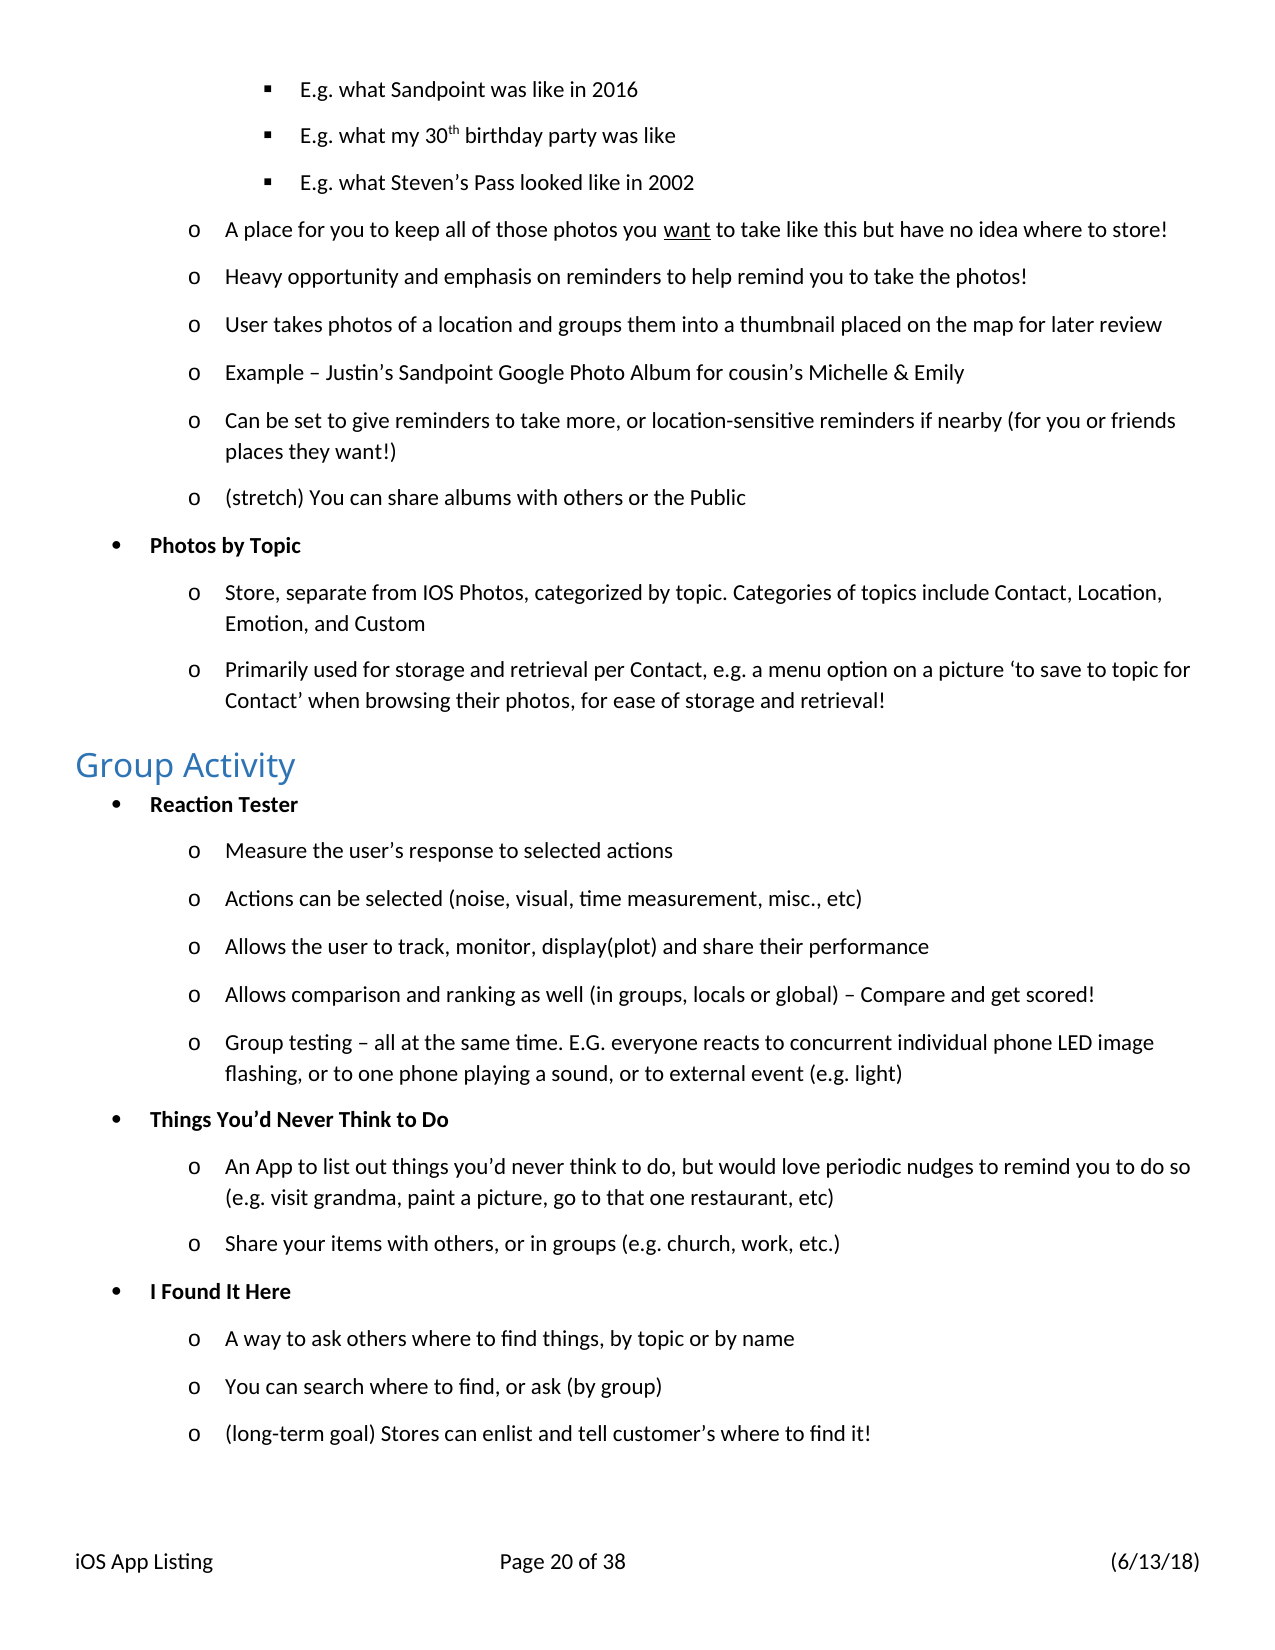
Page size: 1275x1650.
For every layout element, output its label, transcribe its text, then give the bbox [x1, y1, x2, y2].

list Allows the user to track, monitor, display(plot) and share their performance [187, 932, 1200, 961]
list Reaction Tester [112, 790, 1200, 818]
list Measure the user’s response to selected actions [187, 837, 1200, 866]
list Group testing – all at the same time. E.G. everyone reacts to concurrent individual phone LED image flashing, or to one phone playing a sound, or to external event (e.g. light) [187, 1028, 1200, 1087]
list A place for you to keep all of those photos you want to take like this but have no idea where to store! [187, 215, 1200, 244]
list (long-term goal) Stores can enlist and tell customer’s where to find it! [187, 1419, 1200, 1449]
list Example – Justin’s Sandpoint Google Photo Album for cousin’s Michelle & Emily [187, 358, 1200, 387]
list Heavy opportunity and emphasis on reminders to help remind you to take the photos! [187, 262, 1200, 292]
list Can be set to give reminders to take more, or location-sensitive reminders if nearby (for you or friends places they want!) [187, 406, 1200, 465]
list E.g. what Steven’s Pass looked like in 2002 [262, 168, 1200, 196]
list Store, separate from IOS Photos, categorized by topic. Categories of topics include Contact, Location, Emotion, and Custom [187, 578, 1200, 637]
list (stretch) You can share albums with others or the Public [187, 483, 1200, 513]
list User takes photos of a location and groups them into a thumbnail placed on the map for later review [187, 310, 1200, 339]
list Things You’d Never Think to Do [112, 1105, 1200, 1133]
list E.g. what Sandpoint was like in 2016 [262, 75, 1200, 103]
list You can search where to find, or ask (by group) [187, 1372, 1200, 1401]
list Primarily used for storage and retrieval per Contact, e.g. a menu option on a picture ‘to save to topic for Contact’ when browsing their photos, for ease of storage and retrieval! [187, 656, 1200, 714]
list Photos by Topic [112, 531, 1200, 559]
list Allows comparison and ranking as well (in groups, locals or global) – Compare and get scored! [187, 980, 1200, 1009]
list E.g. what my 30th birthday party was like [262, 122, 1200, 149]
list I Found It Here [112, 1277, 1200, 1305]
subtitle Group Activity [75, 741, 1200, 787]
list Share your items with others, or in groups (e.g. church, work, etc.) [187, 1229, 1200, 1259]
list A way to ask others where to find things, by topic or by name [187, 1324, 1200, 1353]
list Actions can be selected (noise, visual, time measurement, misc., etc) [187, 884, 1200, 913]
list An App to list out things you’d never think to do, but would love periodic nudges to remind you to do so (e.g. visit grandma, paint a picture, go to that one restaurant, etc) [187, 1152, 1200, 1211]
